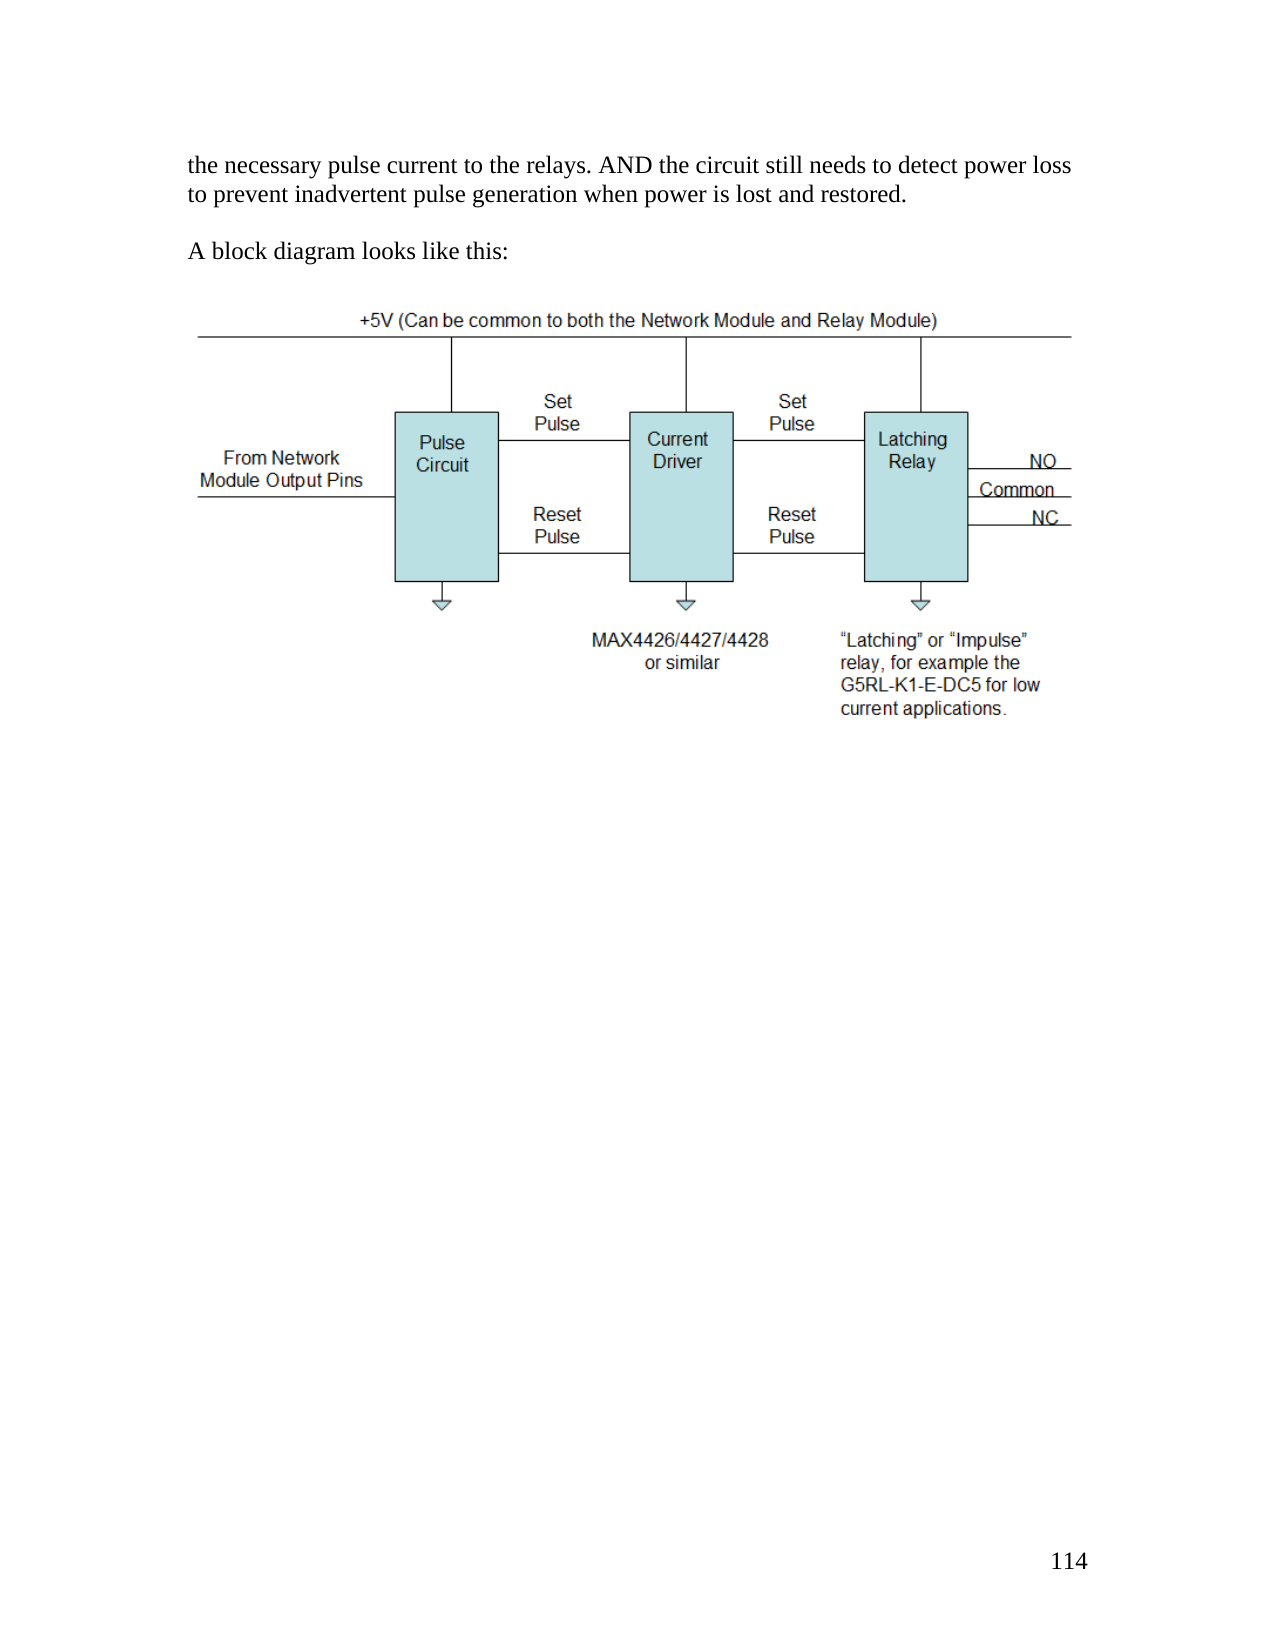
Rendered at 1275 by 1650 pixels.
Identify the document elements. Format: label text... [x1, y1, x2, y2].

text the necessary pulse current to the relays. AND the circuit still needs to detect power loss to prevent inadvertent pulse generation when power is lost and restored. [187, 150, 1087, 207]
text A block diagram looks like this: [187, 236, 1087, 265]
picture [187, 293, 1080, 735]
